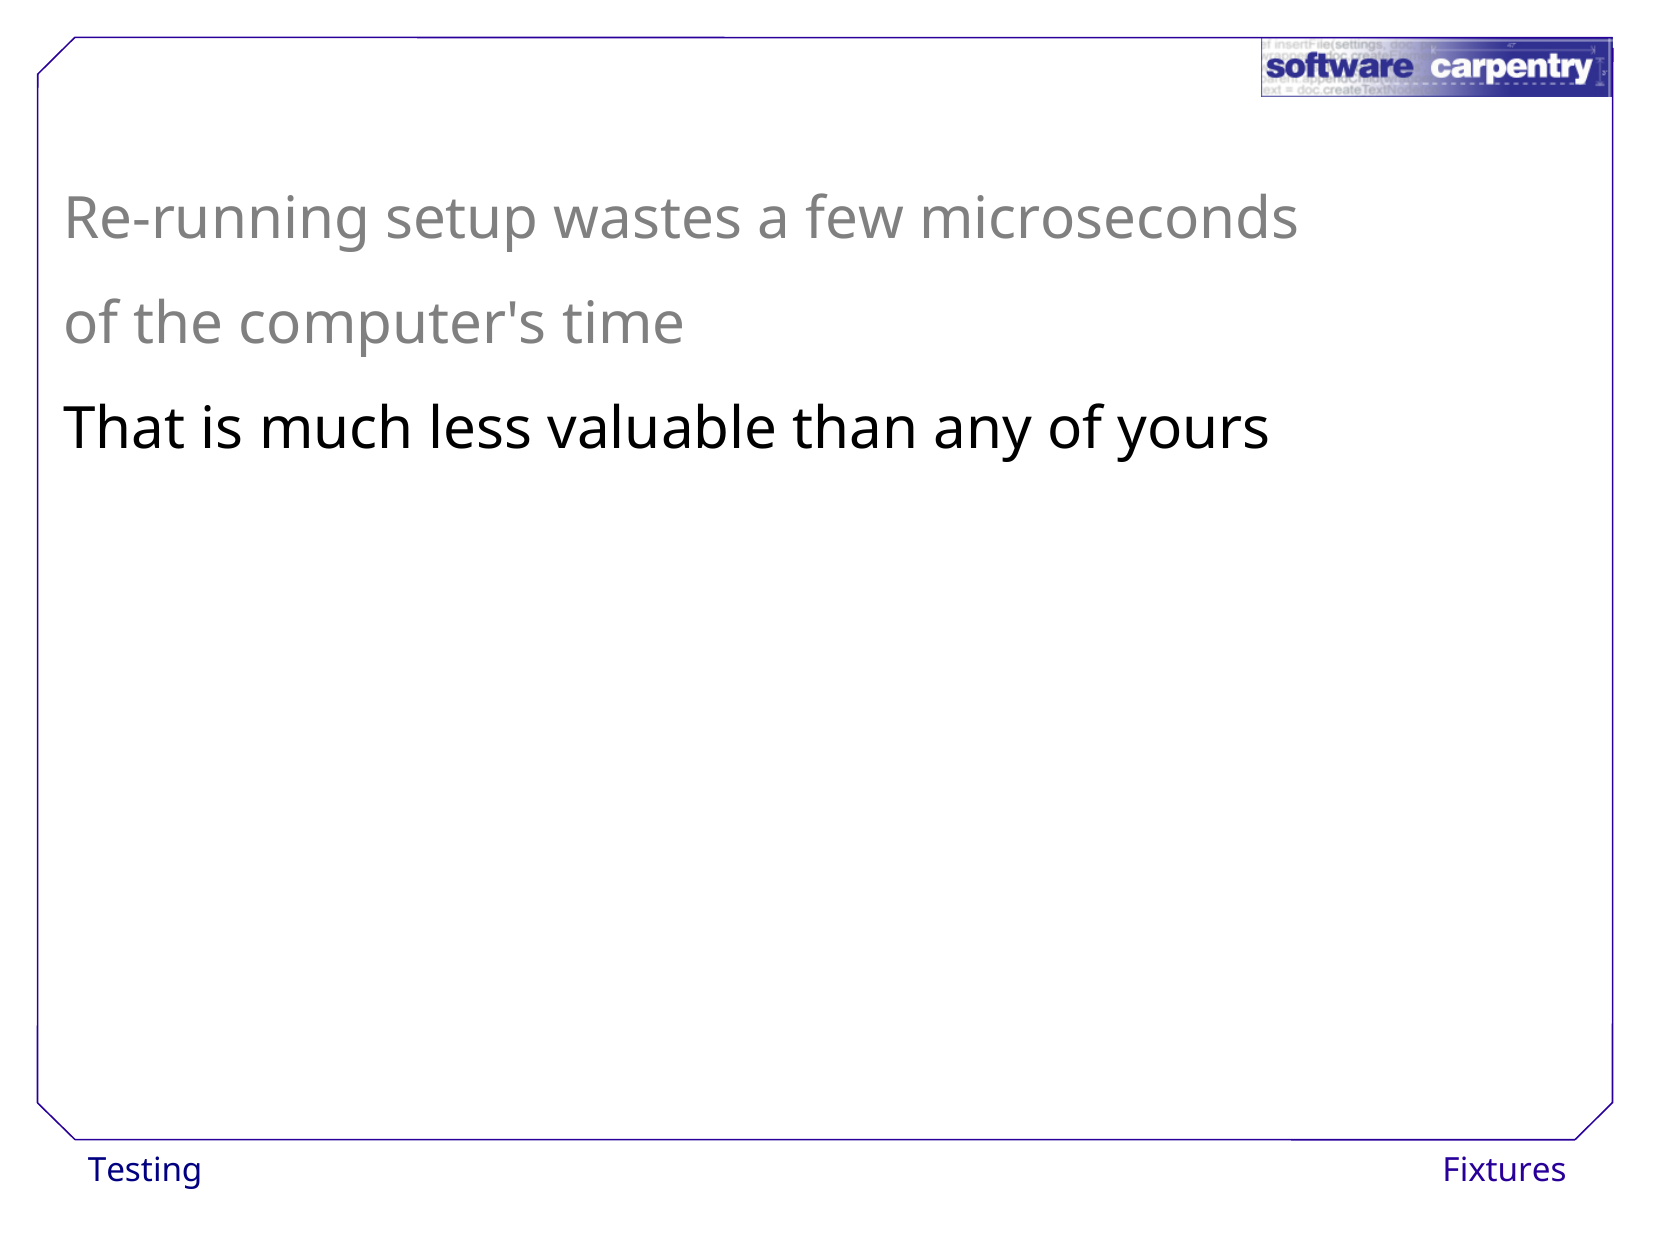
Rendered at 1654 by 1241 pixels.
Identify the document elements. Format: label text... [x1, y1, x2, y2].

text_box Re-running setup wastes a few microseconds of the computer's time That is much less valuable than any of yours [48, 138, 1465, 469]
picture [1261, 39, 1613, 97]
